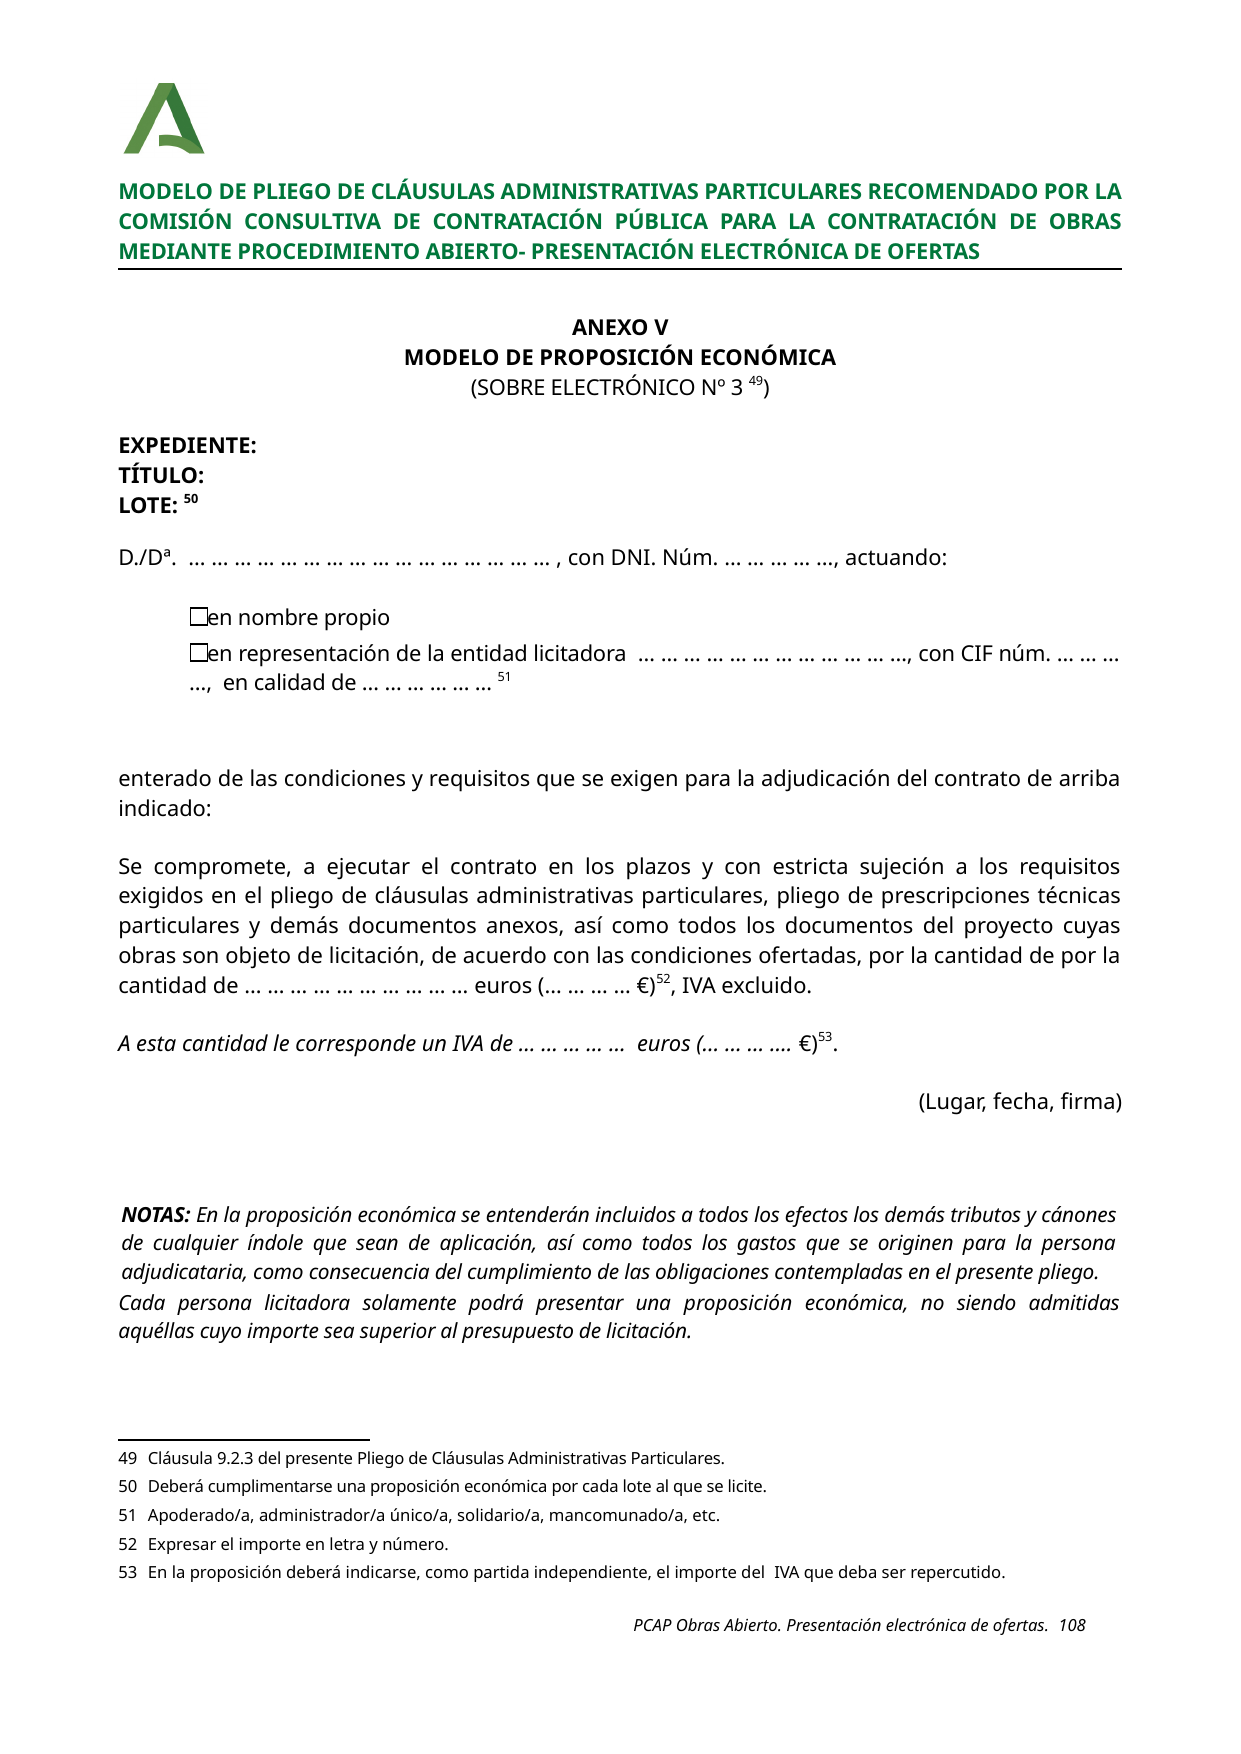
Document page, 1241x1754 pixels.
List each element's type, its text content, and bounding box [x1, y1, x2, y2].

text ANEXO V [118, 312, 1122, 342]
text Apoderado/a, administrador/a único/a, solidario/a, mancomunado/a, etc. [118, 1504, 1122, 1526]
text Cláusula 9.2.3 del presente Pliego de Cláusulas Administrativas Particulares. [118, 1446, 1122, 1469]
picture [119, 78, 209, 158]
text en nombre propio [189, 602, 1122, 631]
text en representación de la entidad licitadora … … … … … … … … … … … …, con CIF núm. … … … …, en calidad de … … … … … … [189, 637, 1122, 697]
text enterado de las condiciones y requisitos que se exigen para la adjudicación del contrato de arriba indicado: [118, 763, 1122, 822]
text En la proposición deberá indicarse, como partida independiente, el importe del IVA que deba ser repercutido. [118, 1561, 1122, 1584]
text Deberá cumplimentarse una proposición económica por cada lote al que se licite. [118, 1475, 1122, 1498]
text (SOBRE ELECTRÓNICO Nº 3 ) [118, 372, 1122, 402]
text MODELO DE PROPOSICIÓN ECONÓMICA [118, 342, 1122, 372]
text LOTE: [118, 489, 1122, 519]
text NOTAS: En la proposición económica se entenderán incluidos a todos los efectos los demás tributos y cánones de cualquier índole que sean de aplicación, así como todos los gastos que se originen para la persona adjudicataria, como consecuencia del cumplimiento de las obligaciones contempladas en el presente pliego. [118, 1197, 1122, 1288]
text MODELO DE PLIEGO DE CLÁUSULAS ADMINISTRATIVAS PARTICULARES RECOMENDADO POR LA COMISIÓN CONSULTIVA DE CONTRATACIÓN PÚBLICA PARA LA CONTRATACIÓN DE OBRAS MEDIANTE PROCEDIMIENTO ABIERTO- PRESENTACIÓN ELECTRÓNICA DE OFERTAS [118, 176, 1122, 268]
text A esta cantidad le corresponde un IVA de … … … … … euros (… … … …. €). [118, 1028, 1122, 1058]
text EXPEDIENTE: [118, 430, 1122, 460]
text Cada persona licitadora solamente podrá presentar una proposición económica, no siendo admitidas aquéllas cuyo importe sea superior al presupuesto de licitación. [118, 1288, 1122, 1345]
text Se compromete, a ejecutar el contrato en los plazos y con estricta sujeción a los requisitos exigidos en el pliego de cláusulas administrativas particulares, pliego de prescripciones técnicas particulares y demás documentos anexos, así como todos los documentos del proyecto cuyas obras son objeto de licitación, de acuerdo con las condiciones ofertadas, por la cantidad de por la cantidad de … … … … … … … … … … euros (… … … … €), IVA excluido. [118, 851, 1122, 1000]
text (Lugar, fecha, firma) [118, 1086, 1122, 1116]
text Expresar el importe en letra y número. [118, 1532, 1122, 1555]
text D./Dª. … … … … … … … … … … … … … … … … , con DNI. Núm. … … … … …, actuando: [118, 542, 1122, 572]
text TÍTULO: [118, 460, 1122, 489]
